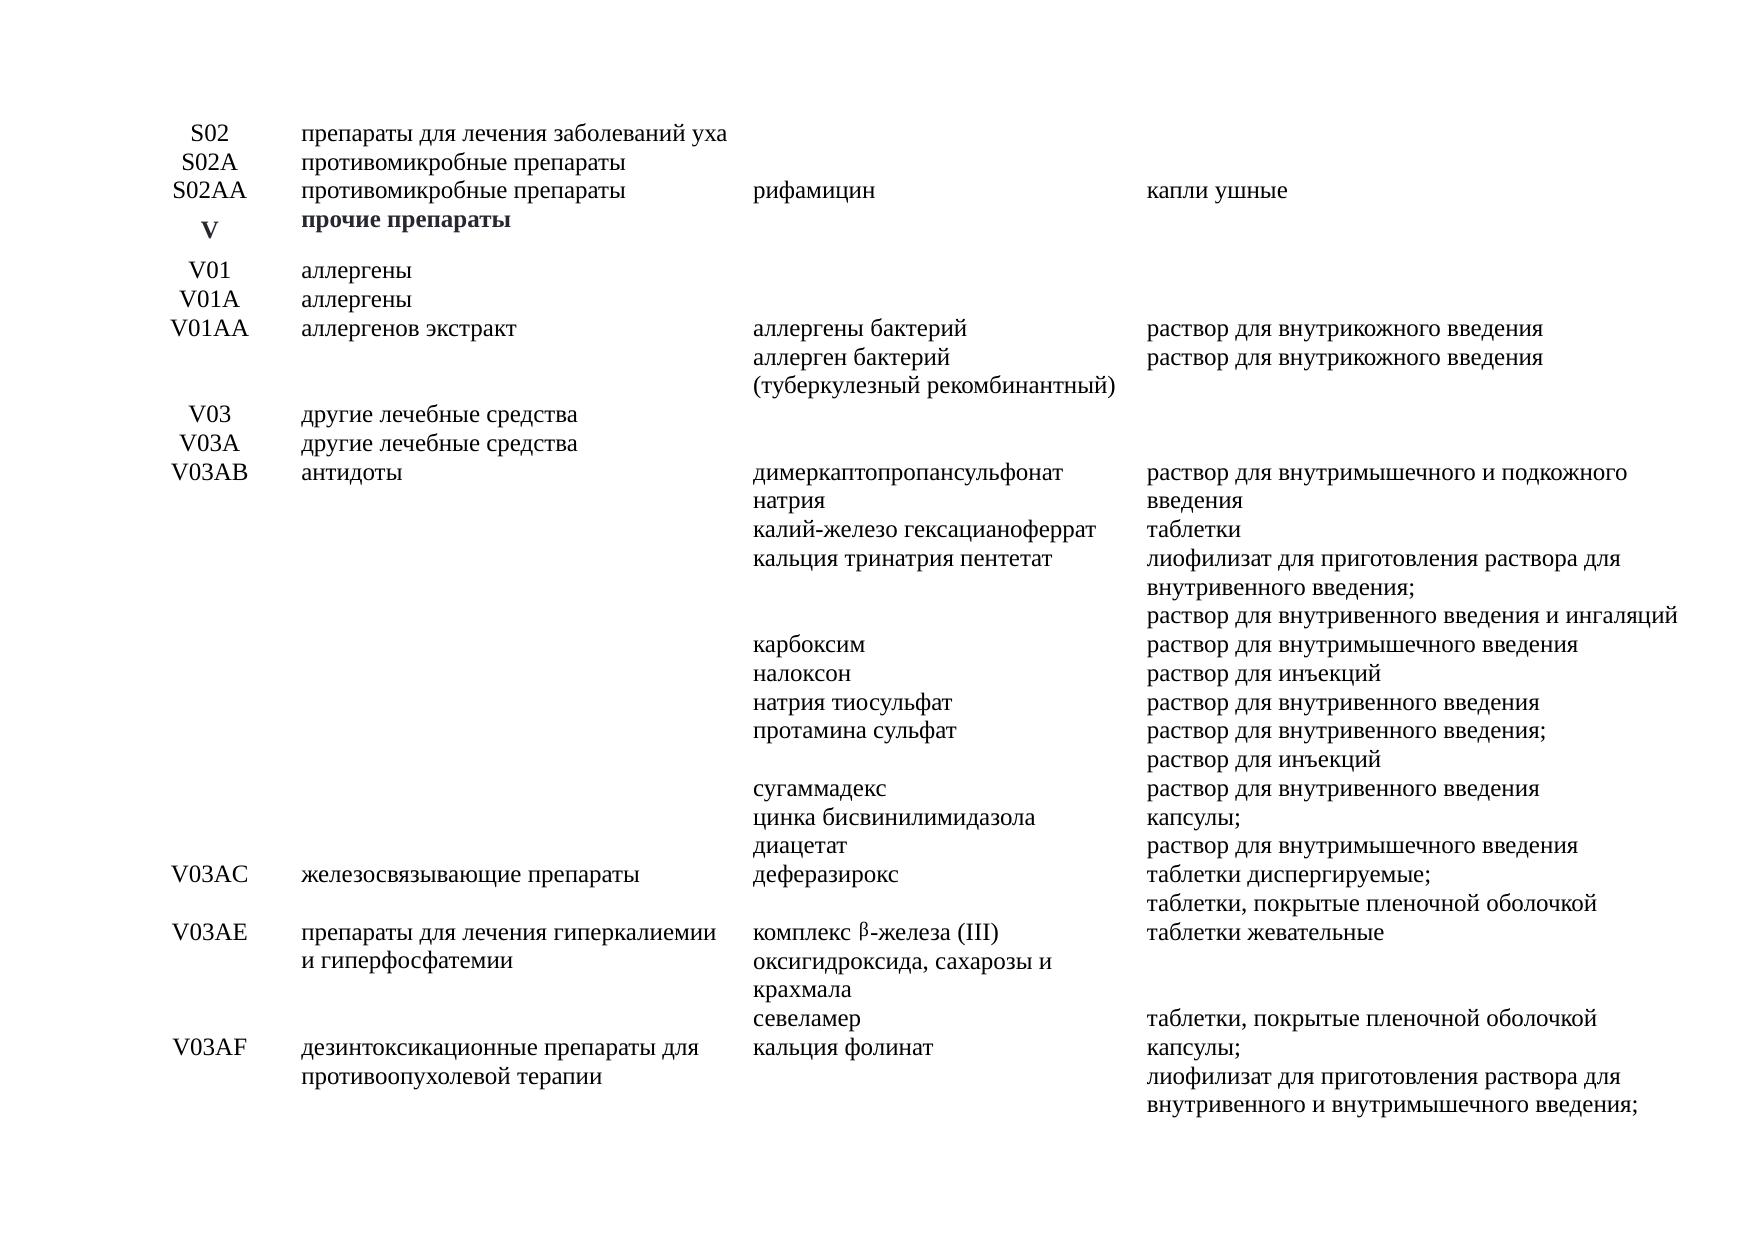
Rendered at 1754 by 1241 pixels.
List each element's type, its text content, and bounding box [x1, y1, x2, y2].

table_cell другие лечебные средства [290, 399, 742, 428]
table_cell комплекс -железа (III) оксигидроксида, сахарозы и крахмала [742, 917, 1135, 1003]
table_cell [742, 428, 1135, 457]
table_cell раствор для внутривенного введения; раствор для инъекций [1135, 716, 1704, 773]
table_cell [290, 687, 742, 716]
table_cell [290, 1003, 742, 1032]
table_cell железосвязывающие препараты [290, 859, 742, 917]
table_cell таблетки диспергируемые; таблетки, покрытые пленочной оболочкой [1135, 859, 1704, 917]
table_cell [742, 147, 1135, 176]
table_cell [1135, 284, 1704, 313]
table_cell [1135, 118, 1704, 147]
table_cell [290, 716, 742, 773]
table_cell сугаммадекс [742, 773, 1135, 802]
table_cell [290, 342, 742, 399]
table_cell [1135, 204, 1704, 256]
table_cell антидоты [290, 457, 742, 514]
table_cell [1135, 256, 1704, 284]
table_cell таблетки жевательные [1135, 917, 1704, 1003]
table_cell капли ушные [1135, 176, 1704, 204]
table_cell [290, 629, 742, 658]
table_cell V03 [129, 399, 290, 428]
table_cell раствор для внутривенного введения [1135, 687, 1704, 716]
table_cell [1135, 147, 1704, 176]
table_cell [290, 543, 742, 629]
table_cell S02AA [129, 176, 290, 204]
table_cell препараты для лечения гиперкалиемии и гиперфосфатемии [290, 917, 742, 1003]
table_cell V03AC [129, 859, 290, 917]
table_cell рифамицин [742, 176, 1135, 204]
table_cell аллергенов экстракт [290, 313, 742, 342]
table_cell V [129, 204, 290, 256]
table_cell [129, 1003, 290, 1032]
table_cell [129, 773, 290, 802]
table_cell [1135, 428, 1704, 457]
table_cell налоксон [742, 658, 1135, 687]
table_cell капсулы; лиофилизат для приготовления раствора для внутривенного и внутримышечного введения; [1135, 1032, 1704, 1118]
table_cell раствор для внутривенного введения [1135, 773, 1704, 802]
table_cell [129, 514, 290, 543]
table_cell прочие препараты [290, 204, 742, 256]
table_cell [129, 543, 290, 629]
table_cell калий-железо гексацианоферрат [742, 514, 1135, 543]
table_cell лиофилизат для приготовления раствора для внутривенного введения; раствор для внутривенного введения и ингаляций [1135, 543, 1704, 629]
table_cell раствор для внутримышечного введения [1135, 629, 1704, 658]
table_cell [290, 802, 742, 859]
table_cell цинка бисвинилимидазола диацетат [742, 802, 1135, 859]
table_cell [742, 399, 1135, 428]
table_cell [742, 256, 1135, 284]
table_cell таблетки [1135, 514, 1704, 543]
table_cell V03AB [129, 457, 290, 514]
table_cell V01A [129, 284, 290, 313]
table_cell димеркаптопропансульфонат натрия [742, 457, 1135, 514]
table_cell [290, 773, 742, 802]
table_cell другие лечебные средства [290, 428, 742, 457]
table_cell раствор для внутрикожного введения [1135, 313, 1704, 342]
table_cell таблетки, покрытые пленочной оболочкой [1135, 1003, 1704, 1032]
table_cell кальция фолинат [742, 1032, 1135, 1118]
table_cell V03AE [129, 917, 290, 1003]
table_cell капсулы; раствор для внутримышечного введения [1135, 802, 1704, 859]
table_cell [129, 716, 290, 773]
table_cell [290, 514, 742, 543]
table_cell деферазирокс [742, 859, 1135, 917]
table_cell аллергены бактерий [742, 313, 1135, 342]
table_cell [129, 342, 290, 399]
table_cell карбоксим [742, 629, 1135, 658]
table_cell аллергены [290, 284, 742, 313]
table_cell V01AА [129, 313, 290, 342]
table_cell препараты для лечения заболеваний уха [290, 118, 742, 147]
table_cell протамина сульфат [742, 716, 1135, 773]
table_cell аллергены [290, 256, 742, 284]
table_cell S02A [129, 147, 290, 176]
table_cell [742, 284, 1135, 313]
table_cell V03A [129, 428, 290, 457]
table_cell [1135, 399, 1704, 428]
table_cell [129, 687, 290, 716]
table_cell раствор для внутримышечного и подкожного введения [1135, 457, 1704, 514]
table_cell [129, 629, 290, 658]
table_cell S02 [129, 118, 290, 147]
table_cell раствор для инъекций [1135, 658, 1704, 687]
table_cell V01 [129, 256, 290, 284]
table_cell противомикробные препараты [290, 176, 742, 204]
table_cell кальция тринатрия пентетат [742, 543, 1135, 629]
table_cell [129, 658, 290, 687]
table_cell натрия тиосульфат [742, 687, 1135, 716]
table_cell [290, 658, 742, 687]
table_cell [742, 118, 1135, 147]
table_cell дезинтоксикационные препараты для противоопухолевой терапии [290, 1032, 742, 1118]
table_cell севеламер [742, 1003, 1135, 1032]
table_cell аллерген бактерий (туберкулезный рекомбинантный) [742, 342, 1135, 399]
table_cell противомикробные препараты [290, 147, 742, 176]
table_cell [129, 802, 290, 859]
table_cell V03AF [129, 1032, 290, 1118]
table_cell [742, 204, 1135, 256]
table_cell раствор для внутрикожного введения [1135, 342, 1704, 399]
